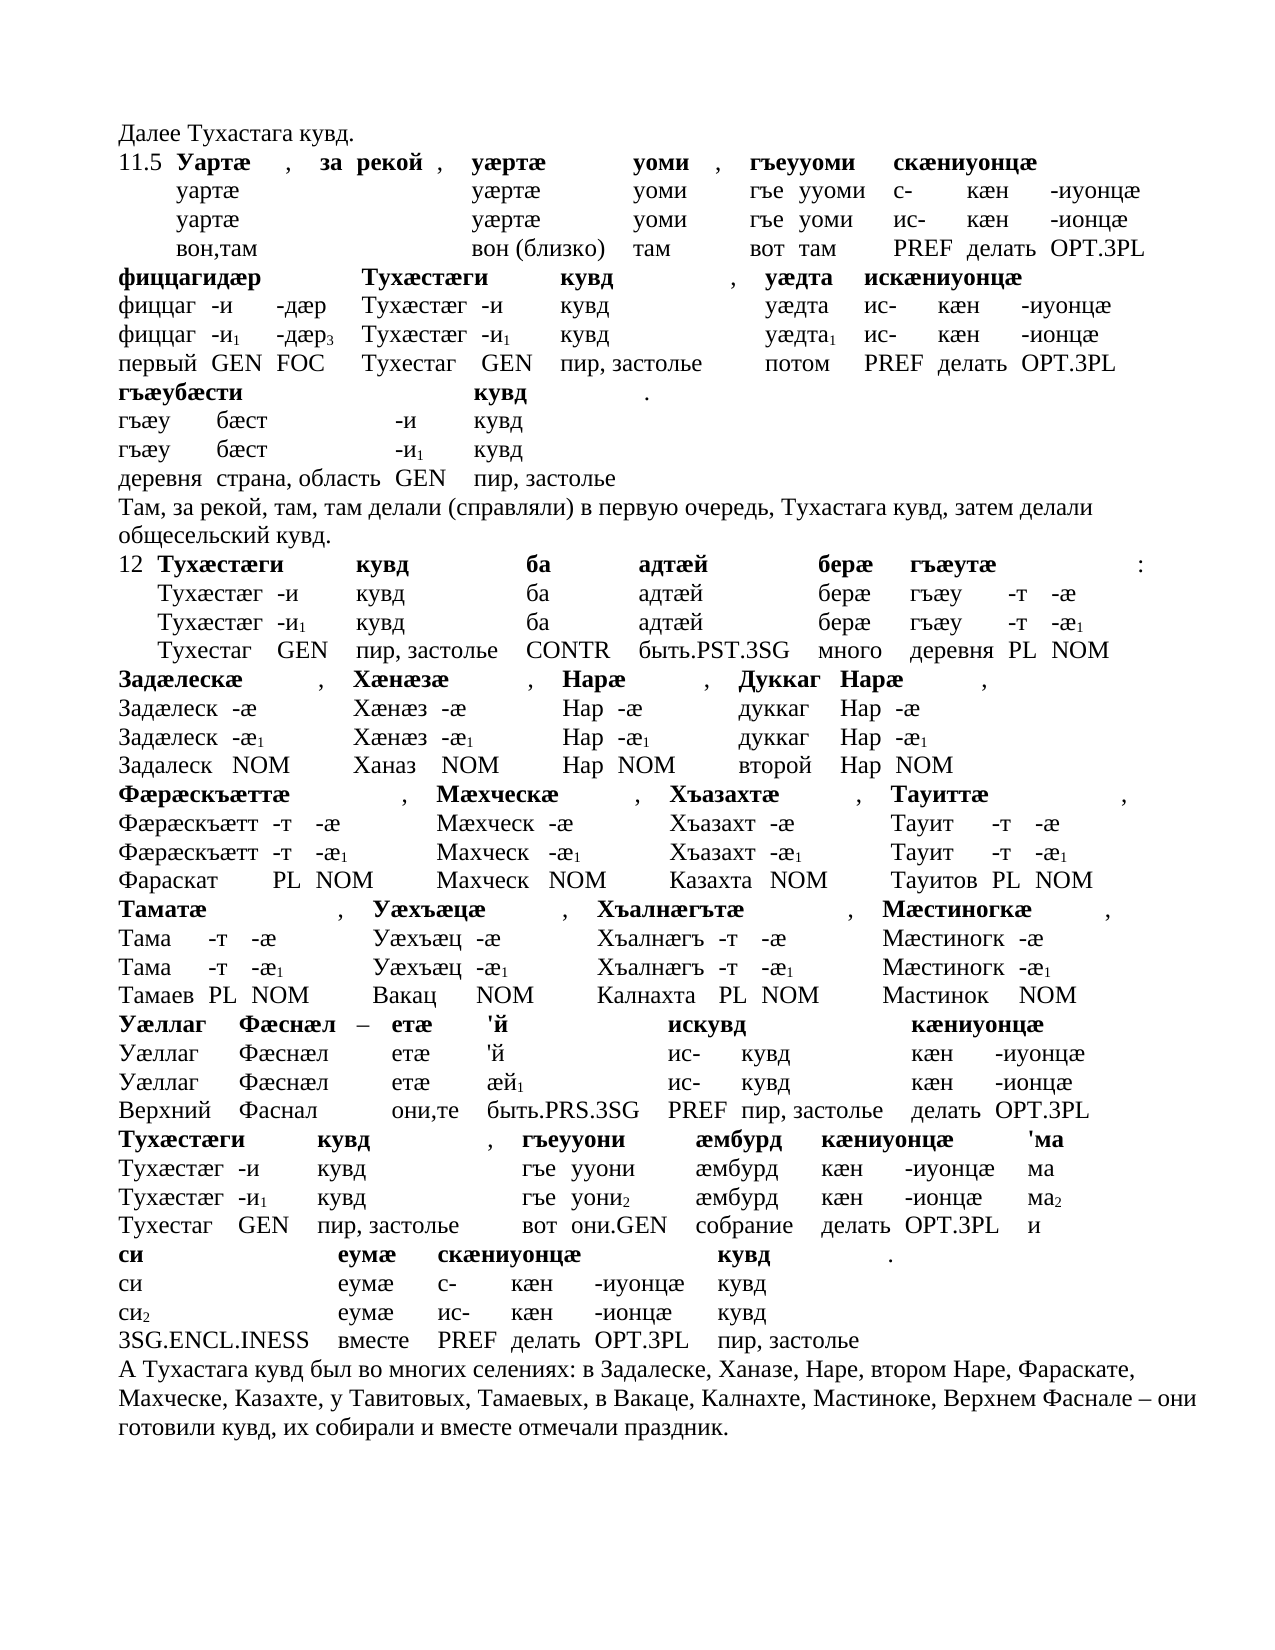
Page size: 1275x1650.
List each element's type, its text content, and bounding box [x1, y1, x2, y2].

text Нар [840, 722, 881, 751]
text PL [272, 866, 302, 894]
text 11.5 [118, 147, 162, 176]
text , [285, 147, 306, 176]
text ба [526, 578, 611, 607]
text PREF [668, 1096, 727, 1124]
text уоми [799, 204, 865, 233]
text кæн [911, 1067, 981, 1096]
text NOM [617, 751, 676, 779]
text делать [967, 233, 1036, 262]
text кæн [911, 1038, 981, 1067]
text -и1 [277, 607, 328, 636]
text уоми [633, 147, 701, 176]
text -æ1 [476, 952, 534, 981]
text кæниуонцæ [911, 1009, 1104, 1038]
text -ионцæ [904, 1182, 1000, 1211]
text OPT.3PL [1021, 348, 1116, 377]
text кувд [717, 1297, 860, 1326]
text адтæй [638, 549, 804, 578]
text Тауиттæ [890, 779, 1107, 808]
text адтæй [638, 607, 790, 636]
text -дæр [276, 291, 334, 319]
text Мæстиногкæ [882, 894, 1091, 923]
text -т [272, 837, 302, 866]
text Фæрæскъæтт [118, 837, 258, 866]
text пир, застолье [474, 463, 616, 492]
text они,те [391, 1096, 459, 1124]
text там [799, 233, 865, 262]
text там [633, 233, 687, 262]
text Фæснæл [239, 1038, 329, 1067]
text PREF [893, 233, 953, 262]
text много [818, 636, 882, 664]
text -т [718, 923, 747, 952]
text -т [1008, 578, 1037, 607]
text -æ [1018, 923, 1077, 952]
text cобрание [695, 1211, 793, 1239]
text гъеууони [522, 1124, 682, 1153]
text кæн [967, 176, 1036, 204]
text NOM [476, 981, 534, 1009]
text Тухæстæги [361, 262, 546, 291]
text , [856, 779, 877, 808]
text кæниуонцæ [821, 1124, 1014, 1153]
text кувд [317, 1124, 473, 1153]
text кувд [560, 291, 703, 319]
text А Тухастага кувд был во многих селениях: в Задалеске, Ханазе, Наре, втором Наре, Фараскате, Махческе, Казахте, у Тавитовых, Тамаевых, в Вакаце, Калнахте, Мастиноке, Верхнем Фаснале – они готовили кувд, их собирали и вместе отмечали праздник. [118, 1354, 1249, 1441]
text деревня [118, 463, 202, 492]
text -дæр3 [276, 319, 334, 348]
text -иуонцæ [1021, 291, 1116, 319]
text -æ1 [232, 722, 290, 751]
text GEN [395, 463, 446, 492]
text гъæу [910, 607, 994, 636]
text -иуонцæ [594, 1268, 690, 1297]
text 3SG.ENCL.INESS [118, 1326, 310, 1354]
text -ионцæ [995, 1067, 1090, 1096]
text уæдта1 [765, 319, 836, 348]
text гъæу [118, 406, 202, 434]
text Тауит [890, 837, 978, 866]
text искæниуонцæ [864, 262, 1130, 291]
text -т [718, 952, 747, 981]
text с- [893, 176, 953, 204]
text -и1 [211, 319, 262, 348]
text OPT.3PL [904, 1211, 1000, 1239]
text гъе [522, 1153, 557, 1182]
text Там, за рекой, там, там делали (справляли) в первую очередь, Тухастага кувд, затем делали общесельский кувд. [118, 492, 1249, 549]
text Тамаев [118, 981, 194, 1009]
text кувд [474, 377, 630, 406]
text кæн [938, 319, 1007, 348]
text -æ1 [761, 952, 820, 981]
text Хæнæз [353, 722, 427, 751]
text Фæрæскъæтт [118, 808, 258, 837]
text Нар [562, 693, 604, 722]
text гъе [522, 1182, 557, 1211]
text -æ1 [315, 837, 374, 866]
text OPT.3PL [1050, 233, 1146, 262]
text с- [437, 1268, 497, 1297]
text кувд [717, 1268, 860, 1297]
text Махческ [436, 866, 534, 894]
text PREF [437, 1326, 497, 1354]
text уæдта [765, 262, 850, 291]
text гъеууоми [749, 147, 879, 176]
text Уæллаг [118, 1038, 211, 1067]
text Мæстиногк [882, 952, 1005, 981]
text -æ [476, 923, 534, 952]
text вон,там [176, 233, 258, 262]
text кувд [741, 1038, 884, 1067]
text – [357, 1009, 378, 1038]
text вместе [338, 1326, 409, 1354]
text Фаснал [239, 1096, 329, 1124]
text кувд [317, 1182, 459, 1211]
text Уæллаг [118, 1009, 225, 1038]
text уоми [633, 204, 687, 233]
text ба [526, 549, 624, 578]
text GEN [238, 1211, 289, 1239]
text Задæлеск [118, 722, 218, 751]
text Фараскат [118, 866, 258, 894]
text -ионцæ [1021, 319, 1116, 348]
text кувд [560, 319, 703, 348]
text -иуонцæ [1050, 176, 1146, 204]
text Верхний [118, 1096, 211, 1124]
text OPT.3PL [995, 1096, 1090, 1124]
text Тама [118, 923, 194, 952]
text Хæнæз [353, 693, 427, 722]
text гъæубæсти [118, 377, 460, 406]
text -æ1 [1035, 837, 1093, 866]
text -т [1008, 607, 1037, 636]
text ис- [864, 319, 924, 348]
text æй1 [487, 1067, 640, 1096]
text пир, застолье [741, 1096, 884, 1124]
text . [644, 377, 665, 406]
text 'й [487, 1009, 654, 1038]
text Тауит [890, 808, 978, 837]
text вот [522, 1211, 557, 1239]
text кувд [474, 406, 616, 434]
text кæн [821, 1153, 891, 1182]
text OPT.3PL [594, 1326, 690, 1354]
text второй [738, 751, 812, 779]
text , [562, 894, 583, 923]
text -ионцæ [1050, 204, 1146, 233]
text Тухæстæг [361, 291, 467, 319]
text CONTR [526, 636, 611, 664]
text Тухестаг [157, 636, 263, 664]
text си [118, 1268, 310, 1297]
text -т [992, 808, 1021, 837]
text PL [992, 866, 1021, 894]
text гъе [749, 204, 785, 233]
text адтæй [638, 578, 790, 607]
text -иуонцæ [995, 1038, 1090, 1067]
text кувд [741, 1067, 884, 1096]
text -æ1 [1018, 952, 1077, 981]
text берæ [818, 549, 896, 578]
text кувд [560, 262, 716, 291]
text кувд [356, 578, 498, 607]
text Хъазахт [669, 837, 756, 866]
text Казахта [669, 866, 756, 894]
text Задалеск [118, 751, 218, 779]
text Хъалнæгъ [597, 923, 704, 952]
text FOC [276, 348, 334, 377]
text -æ [617, 693, 676, 722]
text етæ [391, 1067, 459, 1096]
text ба [526, 607, 611, 636]
text : [1137, 549, 1158, 578]
text си [118, 1239, 324, 1268]
text -иуонцæ [904, 1153, 1000, 1182]
text они.GEN [571, 1211, 668, 1239]
text кæн [938, 291, 1007, 319]
text NOM [315, 866, 374, 894]
text Хъазахтæ [669, 779, 842, 808]
text -æ1 [548, 837, 607, 866]
text Тухæстæги [118, 1124, 303, 1153]
text уартæ [176, 204, 258, 233]
text быть.PRS.3SG [487, 1096, 640, 1124]
text Дуккаг [738, 664, 826, 693]
text делать [511, 1326, 581, 1354]
text -и1 [238, 1182, 289, 1211]
text Уартæ [176, 147, 271, 176]
text кæн [511, 1297, 581, 1326]
text деревня [910, 636, 994, 664]
text -æ [769, 808, 828, 837]
text -æ1 [1051, 607, 1109, 636]
text NOM [769, 866, 828, 894]
text уартæ [176, 176, 258, 204]
text Нар [840, 751, 881, 779]
text вон (близко) [471, 233, 605, 262]
text пир, застолье [356, 636, 498, 664]
text 'й [487, 1038, 640, 1067]
text Тухестаг [118, 1211, 224, 1239]
text NOM [761, 981, 820, 1009]
text скæниуонцæ [893, 147, 1159, 176]
text -æ [1051, 578, 1109, 607]
text Тухестаг [361, 348, 467, 377]
text NOM [1035, 866, 1093, 894]
text -æ [232, 693, 290, 722]
text кувд [356, 607, 498, 636]
text æмбурд [695, 1153, 793, 1182]
text Далее Тухастага кувд. [118, 118, 1249, 147]
text гъе [749, 176, 785, 204]
text -и [395, 406, 446, 434]
text -æ1 [251, 952, 309, 981]
text -æ1 [441, 722, 499, 751]
text фиццаг [118, 319, 197, 348]
text -æ [761, 923, 820, 952]
text -ионцæ [594, 1297, 690, 1326]
text -æ1 [617, 722, 676, 751]
text PL [718, 981, 747, 1009]
text -т [992, 837, 1021, 866]
text уæртæ [471, 176, 605, 204]
text -и1 [481, 319, 533, 348]
text кæн [821, 1182, 891, 1211]
text гъæу [910, 578, 994, 607]
text . [887, 1239, 908, 1268]
text искувд [668, 1009, 897, 1038]
text Уæхъæц [372, 952, 462, 981]
text гъæутæ [910, 549, 1123, 578]
text -æ [548, 808, 607, 837]
text -æ [441, 693, 499, 722]
text Тухæстæг [157, 578, 263, 607]
text NOM [441, 751, 499, 779]
text Фæснæл [239, 1009, 343, 1038]
text ууоми [799, 176, 865, 204]
text -æ [895, 693, 954, 722]
text быть.PST.3SG [638, 636, 790, 664]
text етæ [391, 1009, 473, 1038]
text еумæ [338, 1297, 409, 1326]
text ууони [571, 1153, 668, 1182]
text ис- [893, 204, 953, 233]
text скæниуонцæ [437, 1239, 703, 1268]
text первый [118, 348, 197, 377]
text -æ1 [769, 837, 828, 866]
text , [715, 147, 736, 176]
text GEN [277, 636, 328, 664]
text дуккаг [738, 722, 812, 751]
text кувд [356, 549, 512, 578]
text делать [938, 348, 1007, 377]
text Уæхъæцæ [372, 894, 548, 923]
text пир, застолье [717, 1326, 860, 1354]
text уæртæ [471, 204, 605, 233]
text Нарæ [840, 664, 967, 693]
text Тухæстæг [157, 607, 263, 636]
text Таматæ [118, 894, 323, 923]
text ма [1027, 1153, 1062, 1182]
text Калнахта [597, 981, 704, 1009]
text 12 [118, 549, 143, 578]
text Задæлеск [118, 693, 218, 722]
text Тама [118, 952, 194, 981]
text кæн [967, 204, 1036, 233]
text Хæнæзæ [353, 664, 513, 693]
text PREF [864, 348, 924, 377]
text , [703, 664, 724, 693]
text GEN [211, 348, 262, 377]
text Тухæстæг [118, 1153, 224, 1182]
text , [401, 779, 422, 808]
text , [337, 894, 358, 923]
text -æ [251, 923, 309, 952]
text NOM [895, 751, 954, 779]
text еумæ [338, 1268, 409, 1297]
text -и1 [395, 434, 446, 463]
text Тухæстæг [118, 1182, 224, 1211]
text пир, застолье [317, 1211, 459, 1239]
text берæ [818, 607, 882, 636]
text делать [821, 1211, 891, 1239]
text уæдта [765, 291, 836, 319]
text Хъалнæгъ [597, 952, 704, 981]
text æмбурд [695, 1182, 793, 1211]
text Мæхческ [436, 808, 534, 837]
text GEN [481, 348, 533, 377]
text гъæу [118, 434, 202, 463]
text рекой [356, 147, 423, 176]
text Мæстиногк [882, 923, 1005, 952]
text страна, область [216, 463, 381, 492]
text NOM [1018, 981, 1077, 1009]
text дуккаг [738, 693, 812, 722]
text -и [211, 291, 262, 319]
text Ханаз [353, 751, 427, 779]
text пир, застолье [560, 348, 703, 377]
text етæ [391, 1038, 459, 1067]
text Нар [840, 693, 881, 722]
text Тауитов [890, 866, 978, 894]
text ис- [668, 1067, 727, 1096]
text Нарæ [562, 664, 690, 693]
text Фæрæскъæттæ [118, 779, 388, 808]
text , [487, 1124, 508, 1153]
text кувд [474, 434, 616, 463]
text кæн [511, 1268, 581, 1297]
text Мæхческæ [436, 779, 621, 808]
text си2 [118, 1297, 310, 1326]
text кувд [317, 1153, 459, 1182]
text бæст [216, 406, 381, 434]
text Уæхъæц [372, 923, 462, 952]
text ис- [668, 1038, 727, 1067]
text , [437, 147, 458, 176]
text Тухæстæги [157, 549, 342, 578]
text Хъазахт [669, 808, 756, 837]
text ма2 [1027, 1182, 1062, 1211]
text , [527, 664, 548, 693]
text уони2 [571, 1182, 668, 1211]
text Нар [562, 722, 604, 751]
text -æ1 [895, 722, 954, 751]
text 'ма [1027, 1124, 1076, 1153]
text , [318, 664, 339, 693]
text Фæснæл [239, 1067, 329, 1096]
text Задæлескæ [118, 664, 304, 693]
text Махческ [436, 837, 534, 866]
text бæст [216, 434, 381, 463]
text NOM [232, 751, 290, 779]
text NOM [548, 866, 607, 894]
text Мастинок [882, 981, 1005, 1009]
text еумæ [338, 1239, 423, 1268]
text , [1104, 894, 1126, 923]
text уоми [633, 176, 687, 204]
text Вакац [372, 981, 462, 1009]
text , [1121, 779, 1142, 808]
text делать [911, 1096, 981, 1124]
text Нар [562, 751, 604, 779]
text -и [277, 578, 328, 607]
text берæ [818, 578, 882, 607]
text , [730, 262, 751, 291]
text æмбурд [695, 1124, 807, 1153]
text -и [238, 1153, 289, 1182]
text кувд [717, 1239, 873, 1268]
text фиццагидæр [118, 262, 348, 291]
text уæртæ [471, 147, 619, 176]
text -æ [1035, 808, 1093, 837]
text , [981, 664, 1002, 693]
text -т [272, 808, 302, 837]
text NOM [251, 981, 309, 1009]
text вот [749, 233, 785, 262]
text PL [208, 981, 237, 1009]
text Хъалнæгътæ [597, 894, 833, 923]
text фиццаг [118, 291, 197, 319]
text ис- [437, 1297, 497, 1326]
text -æ [315, 808, 374, 837]
text , [847, 894, 868, 923]
text PL [1008, 636, 1037, 664]
text за [320, 147, 343, 176]
text Уæллаг [118, 1067, 211, 1096]
text -т [208, 923, 237, 952]
text -и [481, 291, 533, 319]
text NOM [1051, 636, 1109, 664]
text , [634, 779, 655, 808]
text Тухæстæг [361, 319, 467, 348]
text ис- [864, 291, 924, 319]
text потом [765, 348, 836, 377]
text -т [208, 952, 237, 981]
text и [1027, 1211, 1062, 1239]
